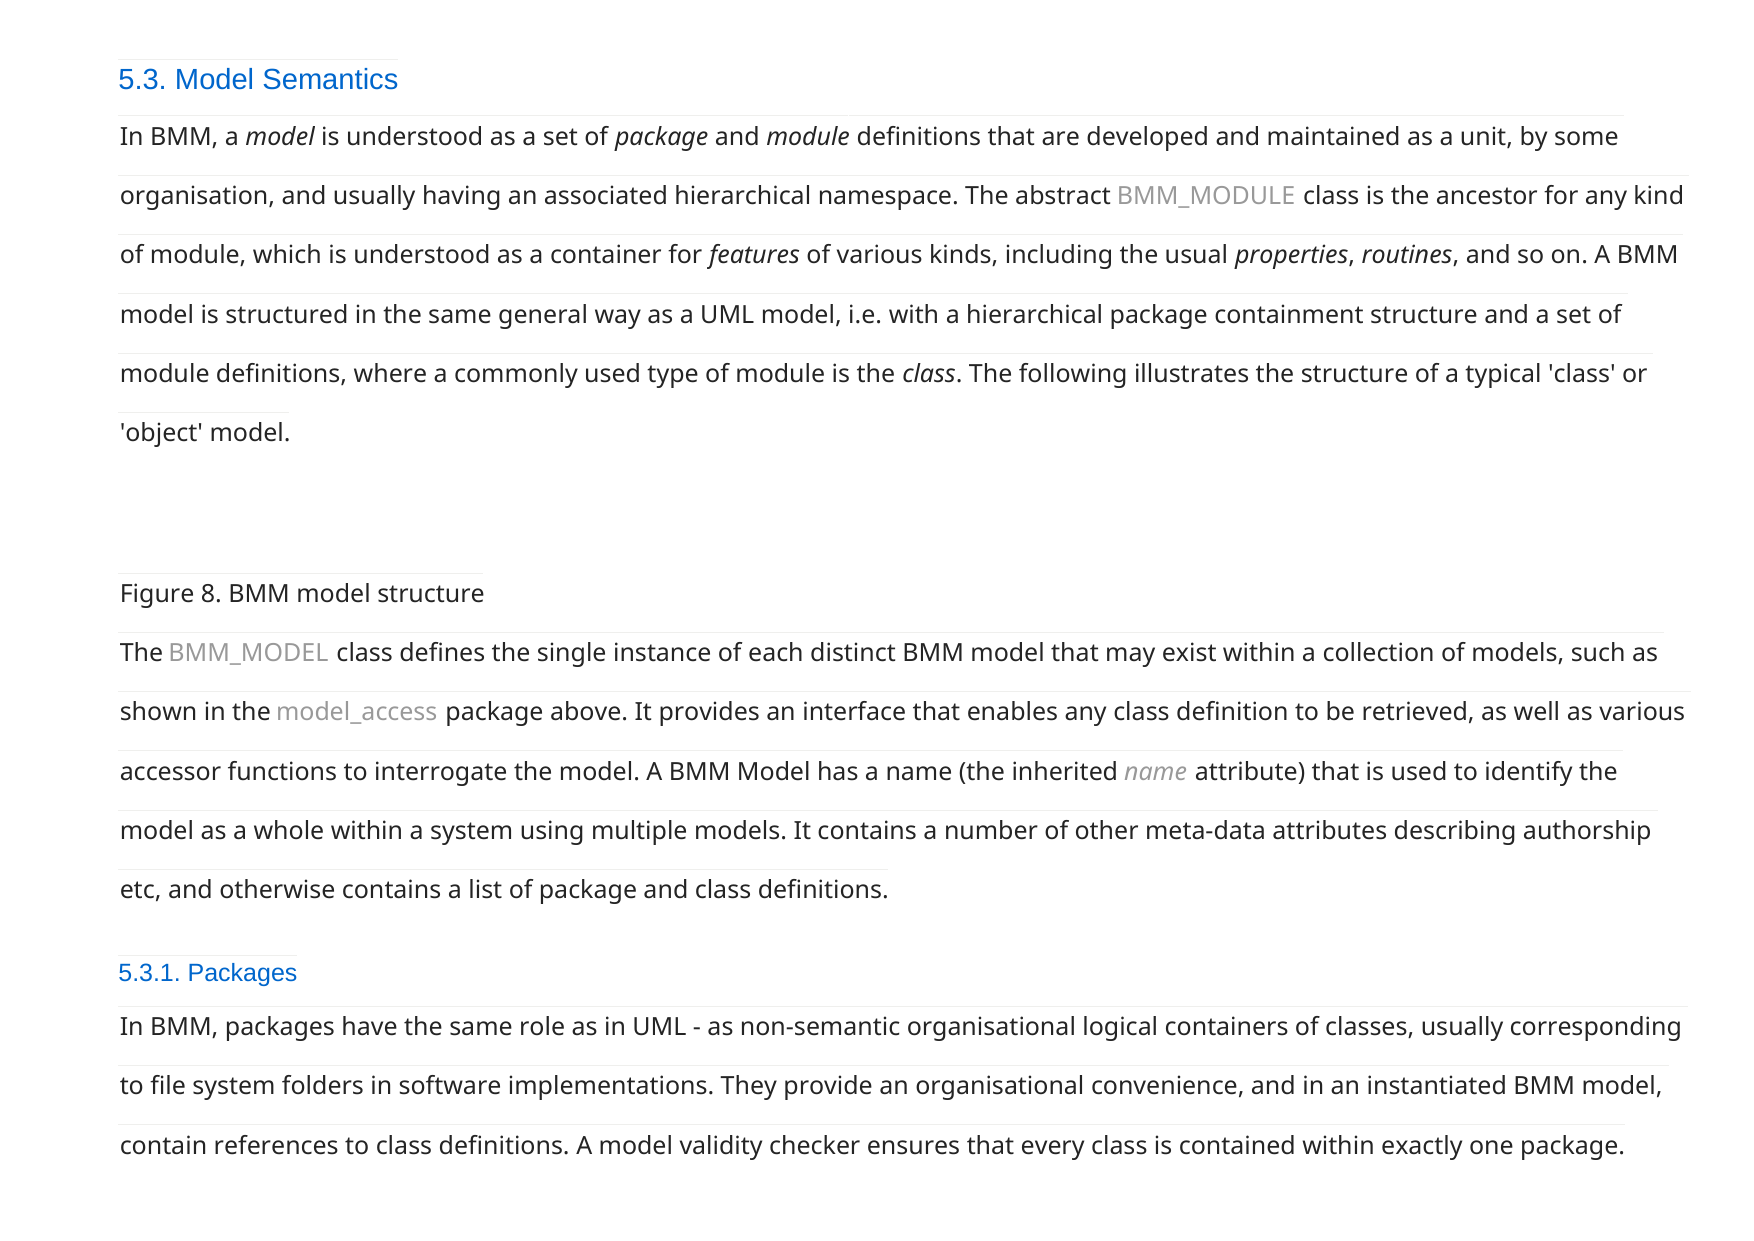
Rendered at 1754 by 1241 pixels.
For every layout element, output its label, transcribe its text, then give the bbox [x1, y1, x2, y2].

text The BMM_MODEL class defines the single instance of each distinct BMM model that may exist within a collection of models, such as shown in the model_access package above. It provides an interface that enables any class definition to be retrieved, as well as various accessor functions to interrogate the model. A BMM Model has a name (the inherited name attribute) that is used to identify the model as a whole within a system using multiple models. It contains a number of other meta-data attributes describing authorship etc, and otherwise contains a list of package and class definitions. [118, 632, 1695, 906]
subtitle 5.3.1. Packages [118, 955, 1695, 987]
text Figure 8. BMM model structure [118, 572, 1695, 609]
text In BMM, a model is understood as a set of package and module definitions that are developed and maintained as a unit, by some organisation, and usually having an associated hierarchical namespace. The abstract BMM_MODULE class is the ancestor for any kind of module, which is understood as a container for features of various kinds, including the usual properties, routines, and so on. A BMM model is structured in the same general way as a UML model, i.e. with a hierarchical package containment structure and a set of module definitions, where a commonly used type of module is the class. The following illustrates the structure of a typical 'class' or 'object' model. [118, 115, 1695, 449]
text In BMM, packages have the same role as in UML - as non-semantic organisational logical containers of classes, usually corresponding to file system folders in software implementations. They provide an organisational convenience, and in an instantiated BMM model, contain references to class definitions. A model validity checker ensures that every class is contained within exactly one package. [118, 1006, 1695, 1161]
subtitle 5.3. Model Semantics [118, 59, 1695, 96]
